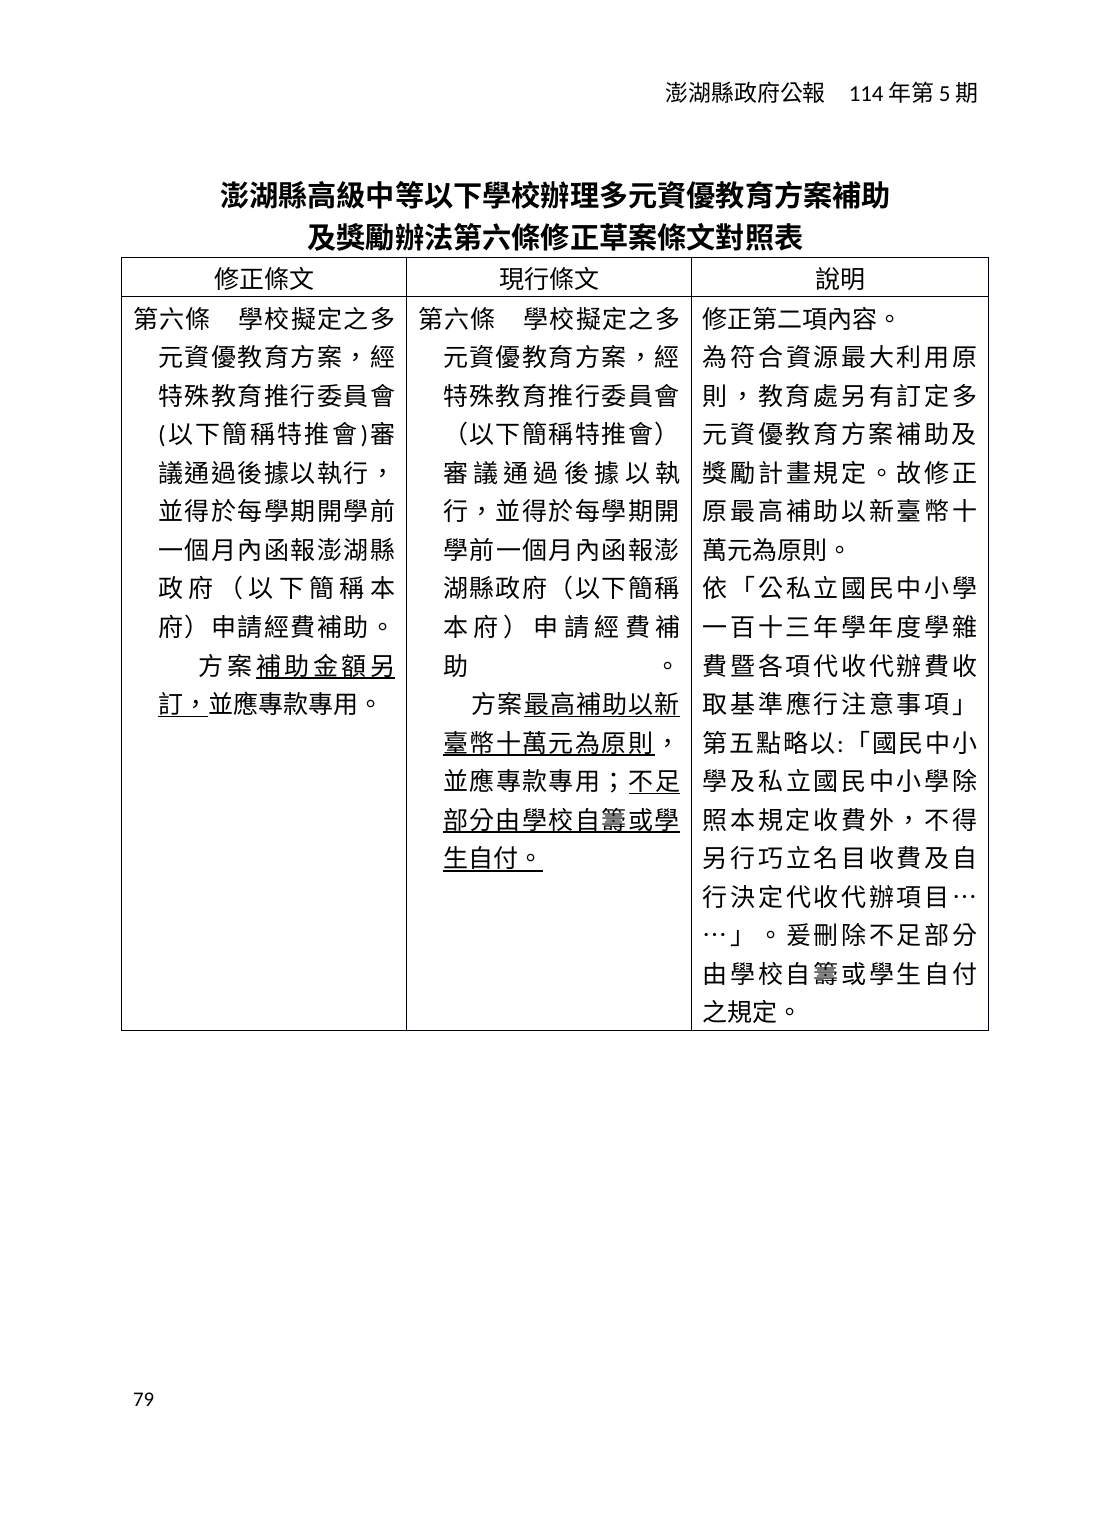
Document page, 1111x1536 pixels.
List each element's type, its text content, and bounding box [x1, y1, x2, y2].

table_cell 第六條 學校擬定之多元資優教育方案，經特殊教育推行委員會（以下簡稱特推會）審議通過後據以執行，並得於每學期開學前一個月內函報澎湖縣政府（以下簡稱本府）申請經費補助。 方案最高補助以新臺幣十萬元為原則，並應專款專用；不足部分由學校自籌或學生自付。 [407, 297, 691, 1029]
table_header 修正條文 [122, 258, 406, 296]
table_header 現行條文 [407, 258, 691, 296]
text 澎湖縣高級中等以下學校辦理多元資優教育方案補助 及獎勵辦法第六條修正草案條文對照表 [133, 172, 977, 257]
table_cell 修正第二項內容。 為符合資源最大利用原則，教育處另有訂定多元資優教育方案補助及獎勵計畫規定。故修正原最高補助以新臺幣十萬元為原則。 依「公私立國民中小學一百十三年學年度學雜費暨各項代收代辦費收取基準應行注意事項」第五點略以:「國民中小學及私立國民中小學除照本規定收費外，不得另行巧立名目收費及自行決定代收代辦項目……」。爰刪除不足部分由學校自籌或學生自付之規定。 [692, 297, 988, 1029]
table_header 說明 [692, 258, 988, 296]
table_cell 第六條 學校擬定之多元資優教育方案，經特殊教育推行委員會(以下簡稱特推會)審議通過後據以執行，並得於每學期開學前一個月內函報澎湖縣政府（以下簡稱本府）申請經費補助。 方案補助金額另訂，並應專款專用。 [122, 297, 406, 1029]
